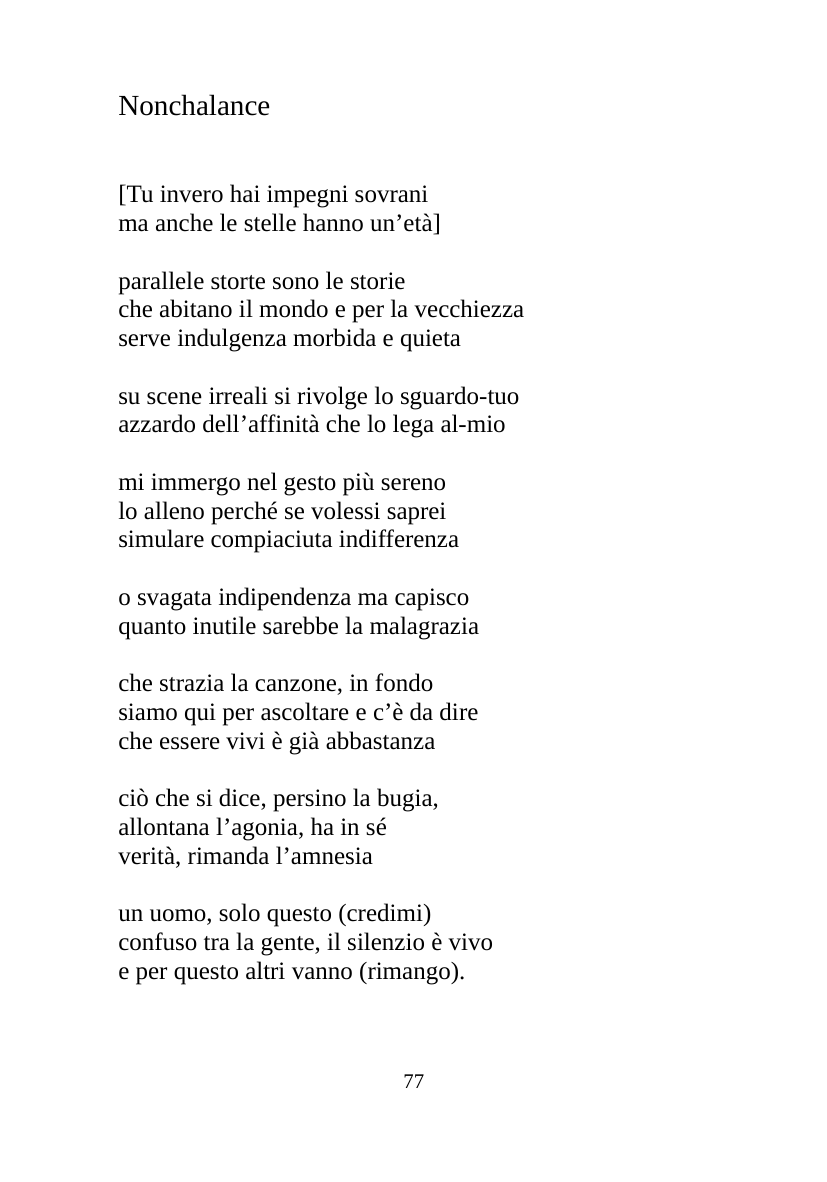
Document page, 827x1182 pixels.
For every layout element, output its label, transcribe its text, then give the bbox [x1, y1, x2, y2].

text che essere vivi è già abbastanza [88, 726, 738, 754]
text ciò che si dice, persino la bugia, [88, 783, 738, 812]
text siamo qui per ascoltare e c’è da dire [88, 697, 738, 726]
text ma anche le stelle hanno un’età] [88, 208, 738, 237]
text o svagata indipendenza ma capisco [88, 582, 738, 611]
text e per questo altri vanno (rimango). [88, 956, 738, 984]
text parallele storte sono le storie [88, 266, 738, 294]
text su scene irreali si rivolge lo sguardo-tuo [88, 381, 738, 409]
text che abitano il mondo e per la vecchiezza [88, 294, 738, 323]
text serve indulgenza morbida e quieta [88, 323, 738, 352]
text azzardo dell’affinità che lo lega al-mio [88, 409, 738, 438]
text verità, rimanda l’amnesia [88, 841, 738, 869]
text allontana l’agonia, ha in sé [88, 812, 738, 841]
text che strazia la canzone, in fondo [88, 668, 738, 697]
text [Tu invero hai impegni sovrani [88, 179, 738, 208]
subtitle Nonchalance [88, 88, 738, 122]
text simulare compiaciuta indifferenza [88, 524, 738, 553]
text mi immergo nel gesto più sereno [88, 467, 738, 496]
text confuso tra la gente, il silenzio è vivo [88, 927, 738, 956]
text un uomo, solo questo (credimi) [88, 898, 738, 927]
text quanto inutile sarebbe la malagrazia [88, 611, 738, 639]
text lo alleno perché se volessi saprei [88, 496, 738, 524]
